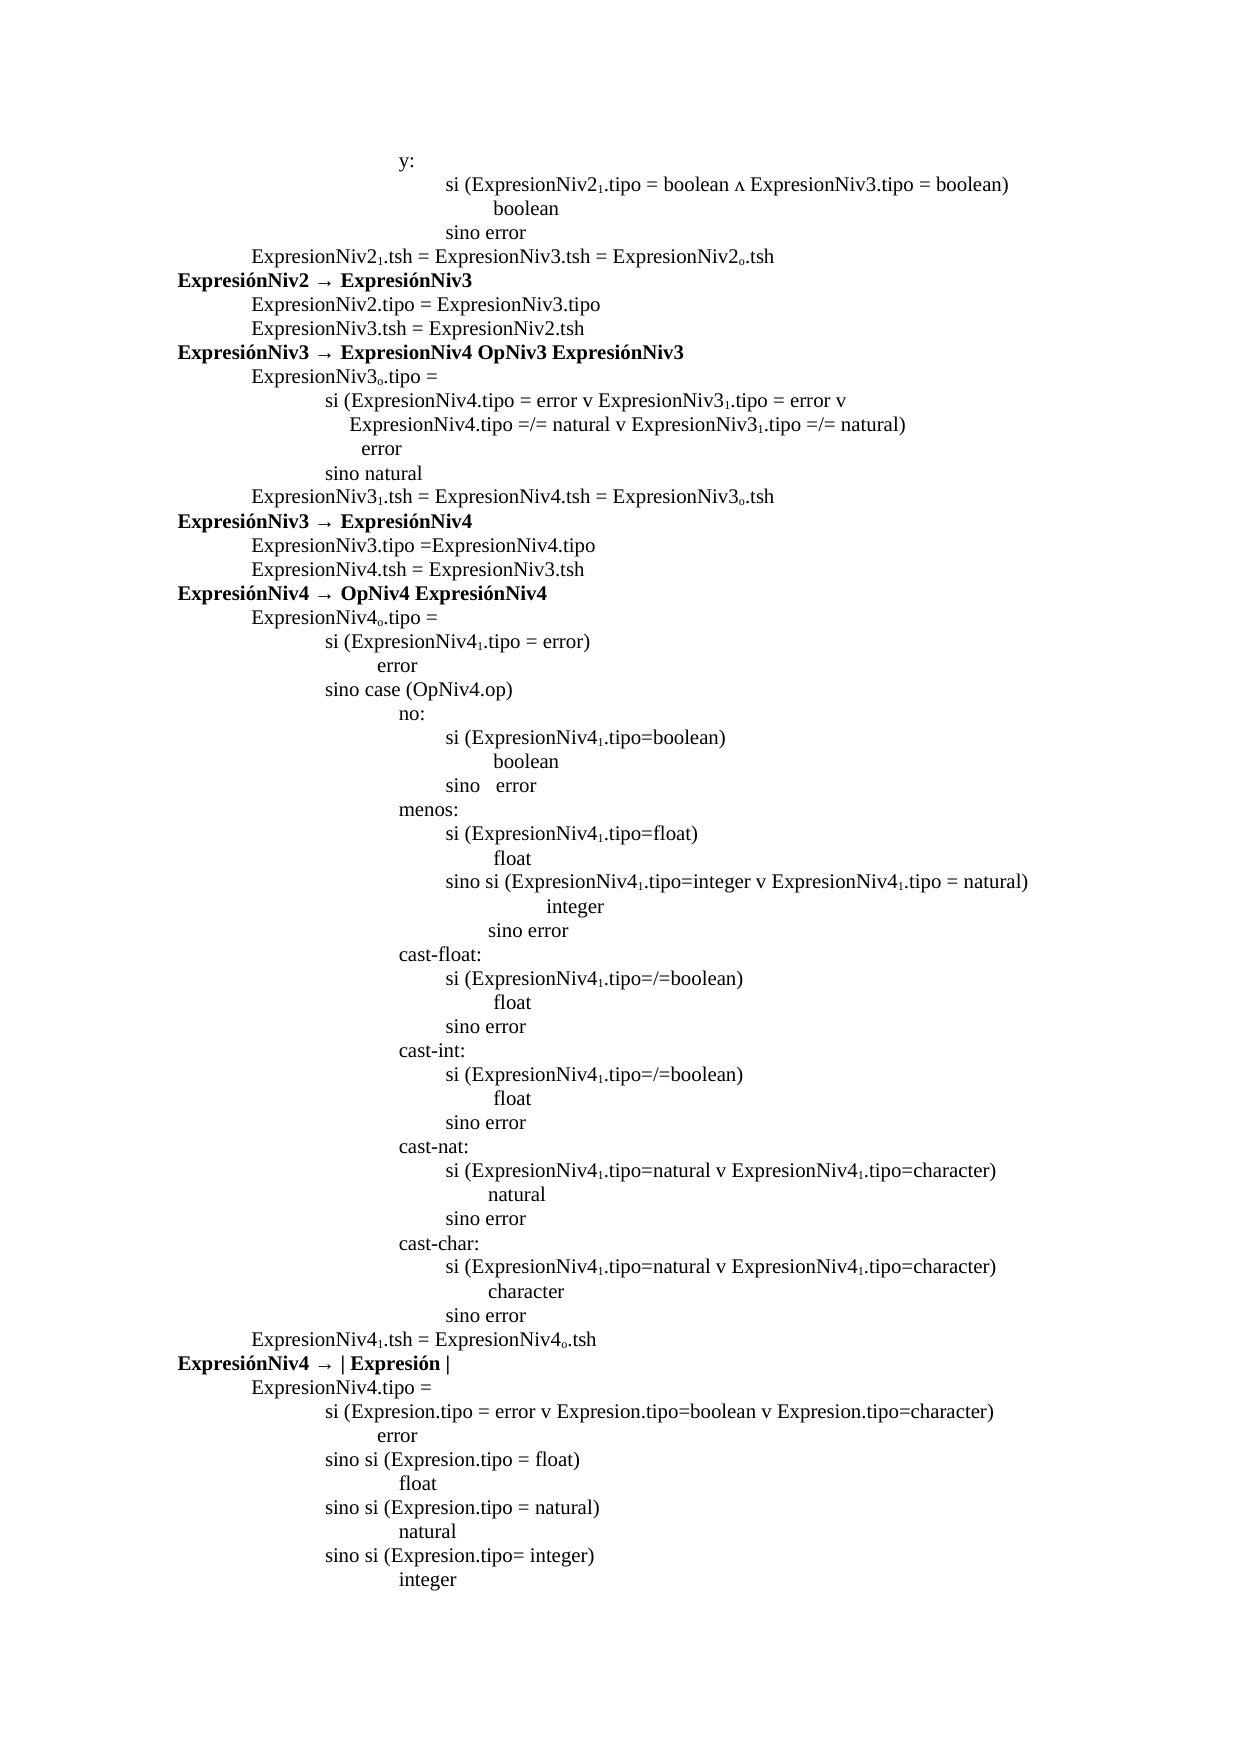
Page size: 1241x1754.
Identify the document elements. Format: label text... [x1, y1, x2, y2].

text ExpresionNiv4o.tipo = [177, 605, 1063, 629]
text error [177, 436, 1063, 460]
text boolean [177, 749, 1063, 773]
text cast-char: [177, 1230, 1063, 1254]
text integer [177, 893, 1063, 918]
text si (ExpresionNiv4.tipo = error v ExpresionNiv31.tipo = error v [177, 388, 1063, 412]
text cast-nat: [177, 1134, 1063, 1158]
text sino si (Expresion.tipo = float) [177, 1447, 1063, 1471]
text si (Expresion.tipo = error v Expresion.tipo=boolean v Expresion.tipo=character) [177, 1399, 1063, 1423]
text integer [177, 1567, 1063, 1591]
text error [177, 653, 1063, 677]
text sino si (Expresion.tipo = natural) [177, 1495, 1063, 1519]
text ExpresionNiv31.tsh = ExpresionNiv4.tsh = ExpresionNiv3o.tsh [177, 484, 1063, 508]
text cast-float: [177, 942, 1063, 966]
text ExpresiónNiv4 → OpNiv4 ExpresiónNiv4 [177, 581, 1063, 605]
text si (ExpresionNiv41.tipo=boolean) [177, 725, 1063, 749]
text si (ExpresionNiv41.tipo=float) [177, 821, 1063, 845]
text float [177, 1086, 1063, 1110]
text sino error [177, 220, 1063, 244]
text ExpresiónNiv3 → ExpresiónNiv4 [177, 508, 1063, 533]
text float [177, 1471, 1063, 1495]
text si (ExpresionNiv21.tipo = boolean ᴧ ExpresionNiv3.tipo = boolean) [177, 172, 1063, 196]
text sino error [177, 1110, 1063, 1134]
text natural [177, 1519, 1063, 1543]
text boolean [177, 196, 1063, 220]
text si (ExpresionNiv41.tipo=/=boolean) [177, 966, 1063, 990]
text si (ExpresionNiv41.tipo=/=boolean) [177, 1062, 1063, 1086]
text ExpresionNiv3o.tipo = [177, 364, 1063, 388]
text ExpresionNiv3.tipo =ExpresionNiv4.tipo [177, 533, 1063, 557]
text sino case (OpNiv4.op) [177, 677, 1063, 701]
text sino error [177, 918, 1063, 942]
text ExpresiónNiv4 → | Expresión | [177, 1351, 1063, 1375]
text character [177, 1278, 1063, 1303]
text ExpresionNiv41.tsh = ExpresionNiv4o.tsh [177, 1327, 1063, 1351]
text ExpresionNiv4.tipo = [177, 1375, 1063, 1399]
text sino error [177, 1303, 1063, 1327]
text ExpresiónNiv3 → ExpresionNiv4 OpNiv3 ExpresiónNiv3 [177, 340, 1063, 364]
text float [177, 990, 1063, 1014]
text sino si (Expresion.tipo= integer) [177, 1543, 1063, 1567]
text error [177, 1423, 1063, 1447]
text sino error [177, 1014, 1063, 1038]
text menos: [177, 797, 1063, 821]
text sino error [177, 773, 1063, 797]
text si (ExpresionNiv41.tipo=natural v ExpresionNiv41.tipo=character) [177, 1254, 1063, 1278]
text y: [177, 148, 1063, 172]
text sino error [177, 1206, 1063, 1230]
text ExpresionNiv4.tsh = ExpresionNiv3.tsh [177, 557, 1063, 581]
text float [177, 845, 1063, 869]
text ExpresiónNiv2 → ExpresiónNiv3 [177, 268, 1063, 292]
text no: [177, 701, 1063, 725]
text natural [177, 1182, 1063, 1206]
text ExpresionNiv3.tsh = ExpresionNiv2.tsh [177, 316, 1063, 340]
text si (ExpresionNiv41.tipo=natural v ExpresionNiv41.tipo=character) [177, 1158, 1063, 1182]
text cast-int: [177, 1038, 1063, 1062]
text sino natural [177, 460, 1063, 484]
text sino si (ExpresionNiv41.tipo=integer v ExpresionNiv41.tipo = natural) [177, 869, 1063, 893]
text si (ExpresionNiv41.tipo = error) [177, 629, 1063, 653]
text ExpresionNiv21.tsh = ExpresionNiv3.tsh = ExpresionNiv2o.tsh [177, 244, 1063, 268]
text ExpresionNiv4.tipo =/= natural v ExpresionNiv31.tipo =/= natural) [177, 412, 1063, 436]
text ExpresionNiv2.tipo = ExpresionNiv3.tipo [177, 292, 1063, 316]
